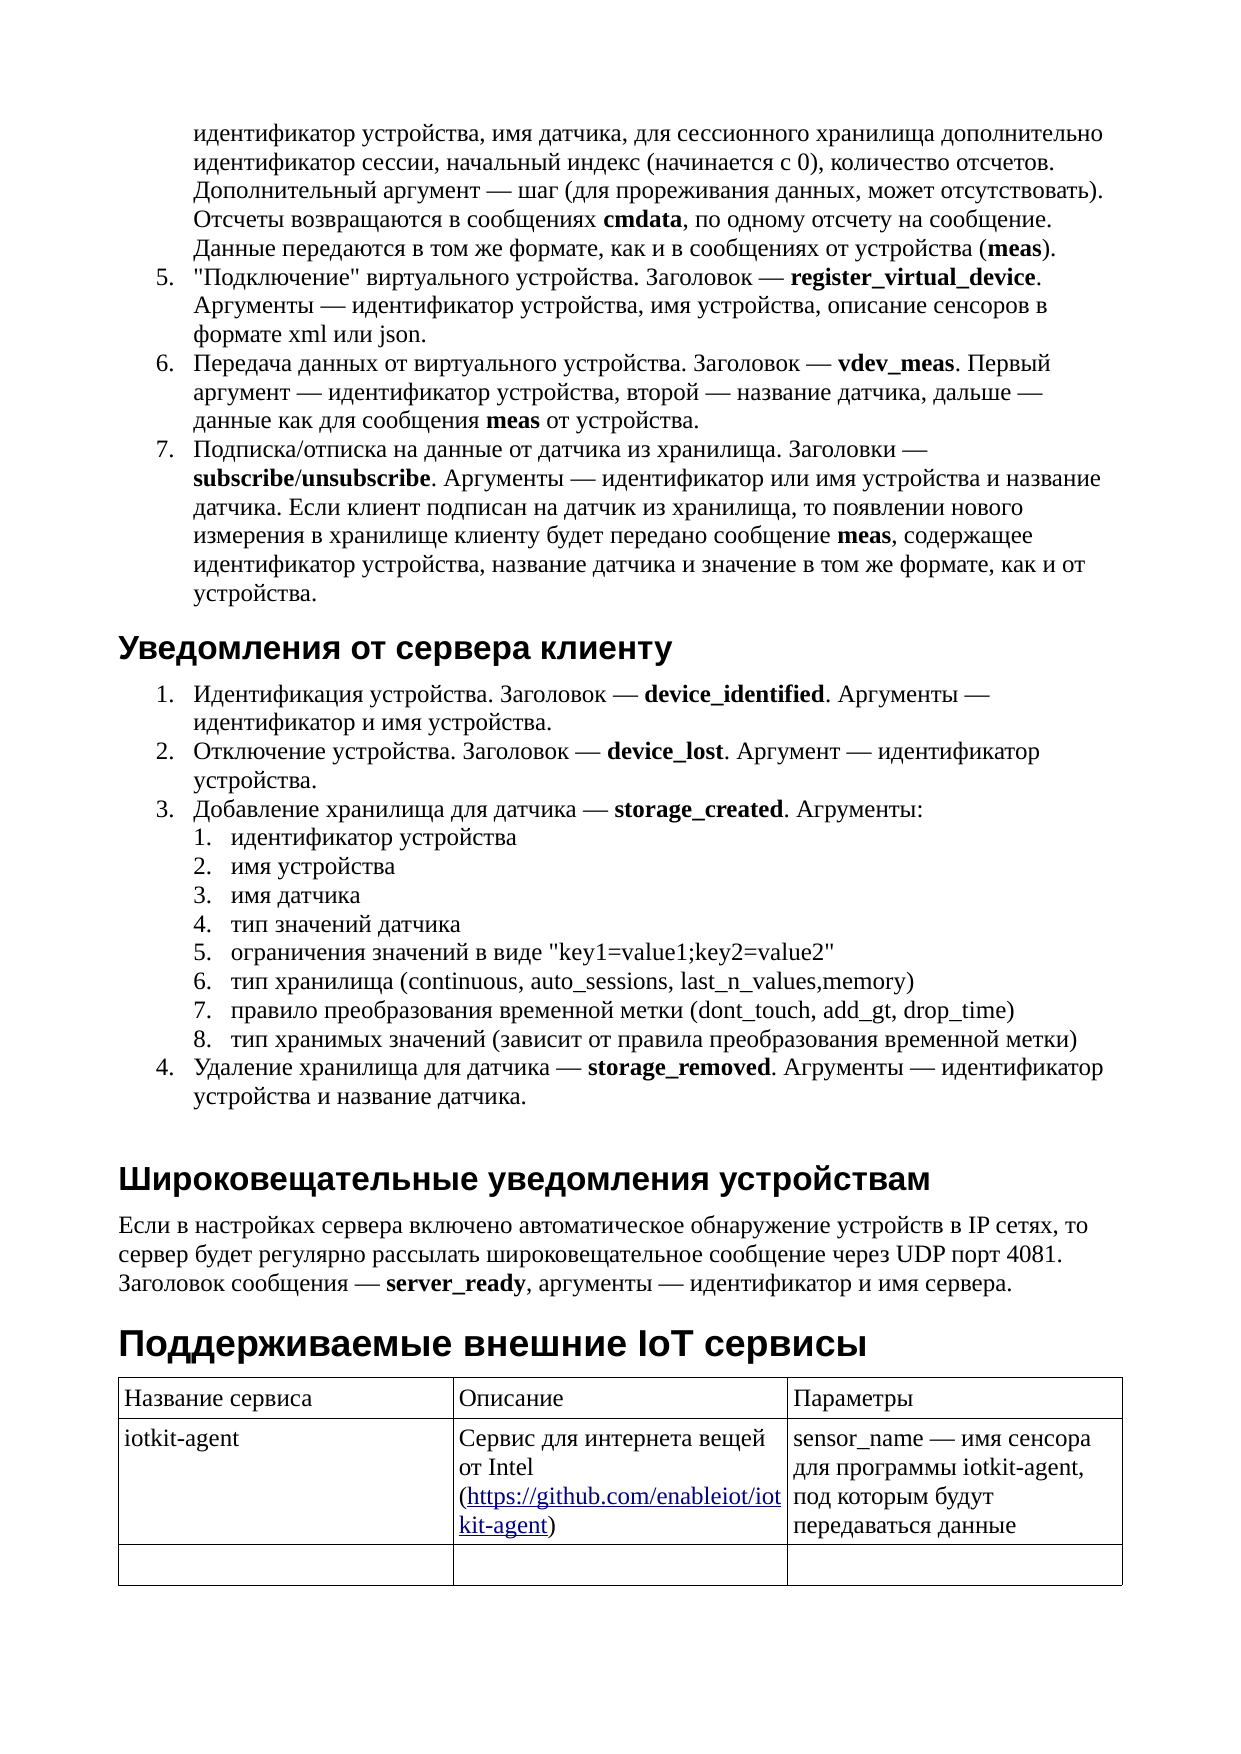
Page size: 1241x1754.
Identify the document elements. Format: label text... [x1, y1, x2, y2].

list имя датчика [193, 880, 1122, 909]
list тип хранилища (continuous, auto_sessions, last_n_values,memory) [193, 966, 1122, 995]
table_cell Сервис для интернета вещей от Intel (https://github.com/enableiot/iotkit-agent) [454, 1419, 787, 1544]
list идентификатор устройства, имя датчика, для сессионного хранилища дополнительно идентификатор сессии, начальный индекс (начинается с 0), количество отсчетов. Дополнительный аргумент — шаг (для прореживания данных, может отсутствовать). Отсчеты возвращаются в сообщениях cmdata, по одному отсчету на сообщение. Данные передаются в том же формате, как и в сообщениях от устройства (meas). [156, 118, 1122, 262]
list Передача данных от виртуального устройства. Заголовок — vdev_meas. Первый аргумент — идентификатор устройства, второй — название датчика, дальше — данные как для сообщения meas от устройства. [156, 348, 1122, 434]
list имя устройства [193, 851, 1122, 880]
subtitle Уведомления от сервера клиенту [118, 628, 1122, 666]
list Добавление хранилища для датчика — storage_created. Агрументы: [156, 794, 1122, 822]
list Удаление хранилища для датчика — storage_removed. Агрументы — идентификатор устройства и название датчика. [156, 1052, 1122, 1110]
table_cell [454, 1545, 787, 1584]
list ограничения значений в виде "key1=value1;key2=value2" [193, 937, 1122, 966]
list тип значений датчика [193, 909, 1122, 937]
list тип хранимых значений (зависит от правила преобразования временной метки) [193, 1024, 1122, 1052]
table_header Название сервиса [119, 1378, 453, 1418]
text Если в настройках сервера включено автоматическое обнаружение устройств в IP сетях, то сервер будет регулярно рассылать широковещательное сообщение через UDP порт 4081. Заголовок сообщения — server_ready, аргументы — идентификатор и имя сервера. [118, 1210, 1122, 1297]
table_cell sensor_name — имя сенсора для программы iotkit-agent, под которым будут передаваться данные [788, 1419, 1122, 1544]
list Отключение устройства. Заголовок — device_lost. Аргумент — идентификатор устройства. [156, 736, 1122, 794]
list идентификатор устройства [193, 822, 1122, 851]
table_cell [788, 1545, 1122, 1584]
list правило преобразования временной метки (dont_touch, add_gt, drop_time) [193, 995, 1122, 1024]
list Подписка/отписка на данные от датчика из хранилища. Заголовки — subscribe/unsubscribe. Аргументы — идентификатор или имя устройства и название датчика. Если клиент подписан на датчик из хранилища, то появлении нового измерения в хранилище клиенту будет передано сообщение meas, содержащее идентификатор устройства, название датчика и значение в том же формате, как и от устройства. [156, 434, 1122, 607]
subtitle Широковещательные уведомления устройствам [118, 1159, 1122, 1198]
table_header Описание [454, 1378, 787, 1418]
list "Подключение" виртуального устройства. Заголовок — register_virtual_device. Аргументы — идентификатор устройства, имя устройства, описание сенсоров в формате xml или json. [156, 262, 1122, 348]
list Идентификация устройства. Заголовок — device_identified. Аргументы — идентификатор и имя устройства. [156, 679, 1122, 736]
table_cell iotkit-agent [119, 1419, 453, 1544]
subtitle Поддерживаемые внешние IoT сервисы [118, 1322, 1122, 1365]
table_header Параметры [788, 1378, 1122, 1418]
table_cell [119, 1545, 453, 1584]
